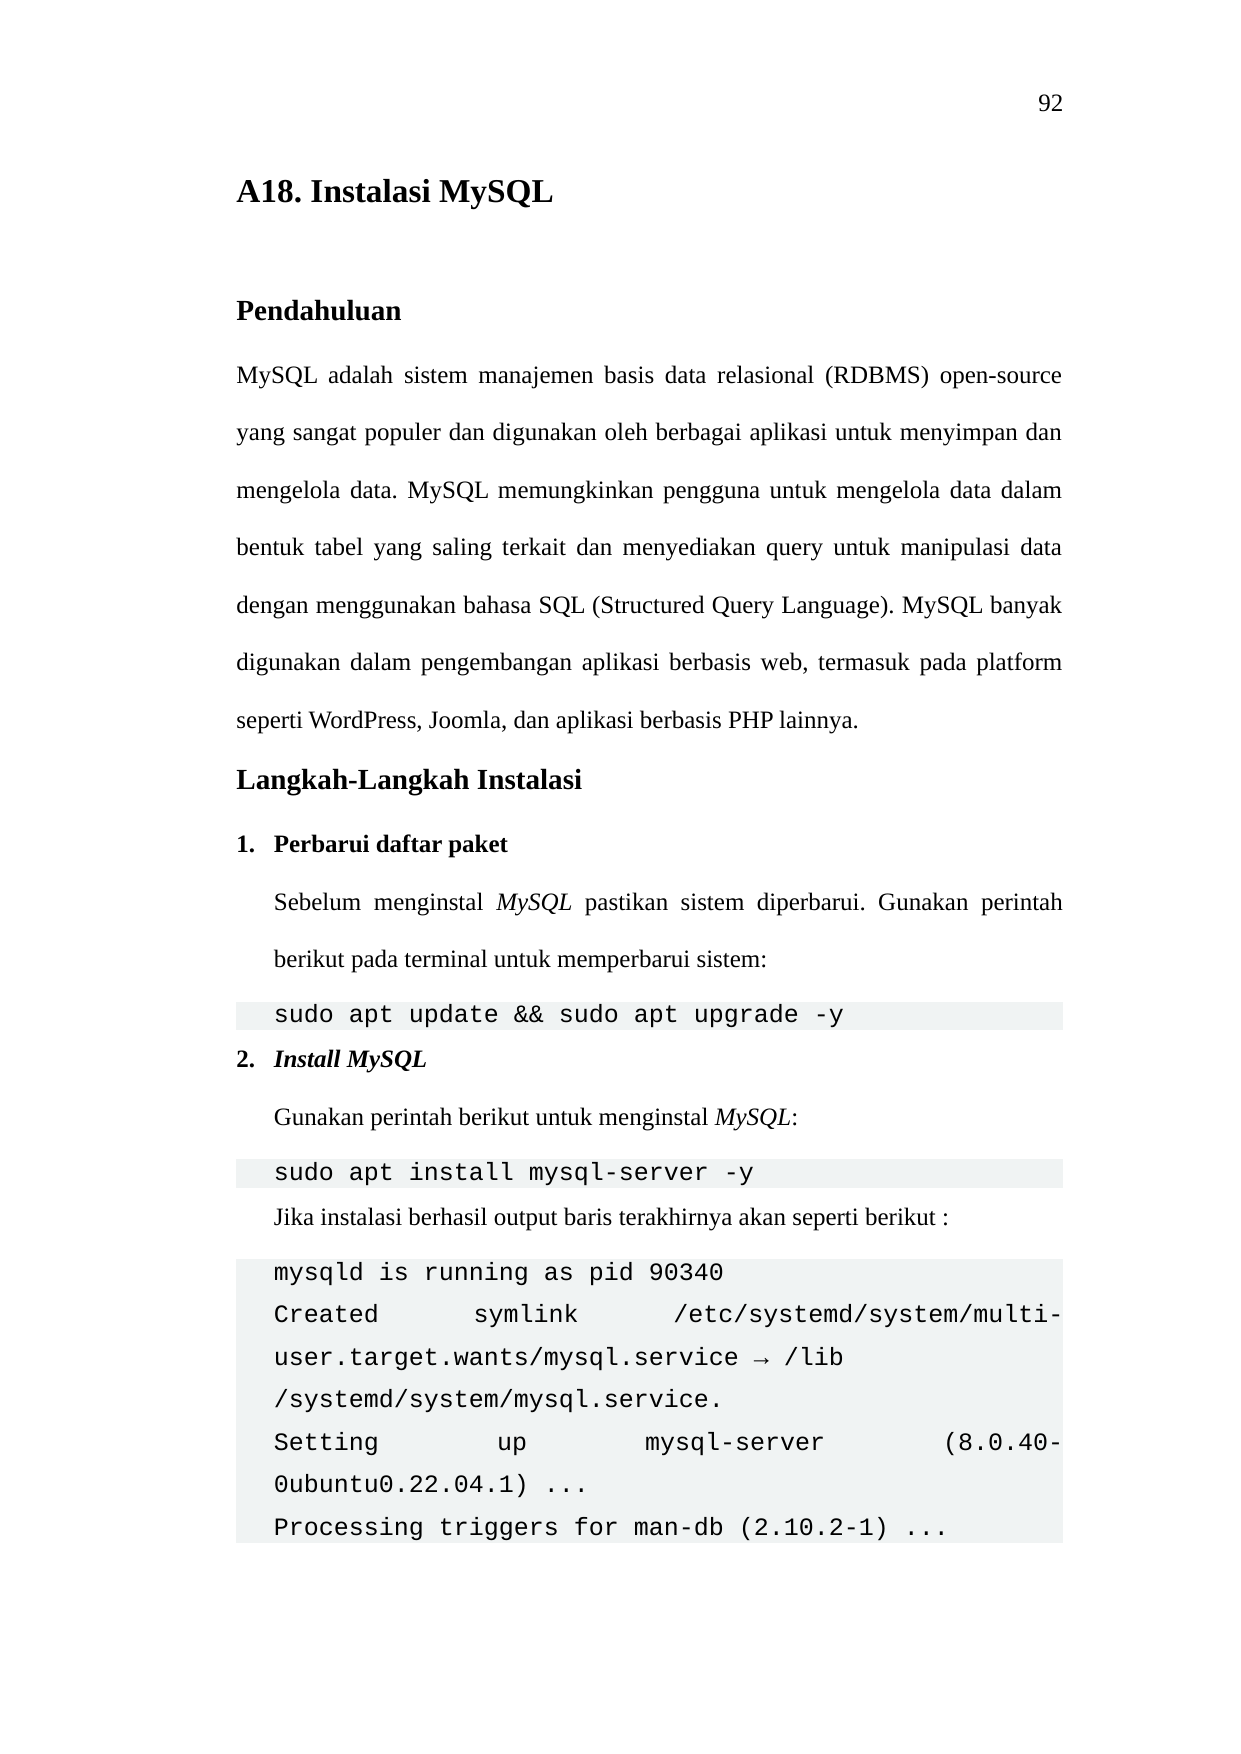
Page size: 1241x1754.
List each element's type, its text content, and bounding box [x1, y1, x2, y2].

list /systemd/system/mysql.service. [236, 1387, 1063, 1415]
list Perbarui daftar paket [236, 829, 1063, 858]
list Install MySQL [236, 1044, 1063, 1073]
text Langkah-Langkah Instalasi [236, 762, 1063, 796]
text MySQL adalah sistem manajemen basis data relasional (RDBMS) open-source yang sangat populer dan digunakan oleh berbagai aplikasi untuk menyimpan dan mengelola data. MySQL memungkinkan pengguna untuk mengelola data dalam bentuk tabel yang saling terkait dan menyediakan query untuk manipulasi data dengan menggunakan bahasa SQL (Structured Query Language). MySQL banyak digunakan dalam pengembangan aplikasi berbasis web, termasuk pada platform seperti WordPress, Joomla, dan aplikasi berbasis PHP lainnya. [236, 360, 1063, 734]
text Pendahuluan [236, 293, 1063, 326]
list Created symlink /etc/systemd/system/multi-user.target.wants/mysql.service → /lib [236, 1302, 1063, 1373]
list Jika instalasi berhasil output baris terakhirnya akan seperti berikut : [236, 1202, 1063, 1231]
list sudo apt install mysql-server -y [236, 1159, 1063, 1188]
list Processing triggers for man-db (2.10.2-1) ... [236, 1514, 1063, 1543]
list Setting up mysql-server (8.0.40-0ubuntu0.22.04.1) ... [236, 1429, 1063, 1500]
list Gunakan perintah berikut untuk menginstal MySQL: [236, 1102, 1063, 1131]
list Sebelum menginstal MySQL pastikan sistem diperbarui. Gunakan perintah berikut pada terminal untuk memperbarui sistem: [236, 887, 1063, 973]
list sudo apt update && sudo apt upgrade -y [236, 1002, 1063, 1030]
subtitle A18. Instalasi MySQL [236, 172, 1063, 210]
list mysqld is running as pid 90340 [236, 1259, 1063, 1288]
